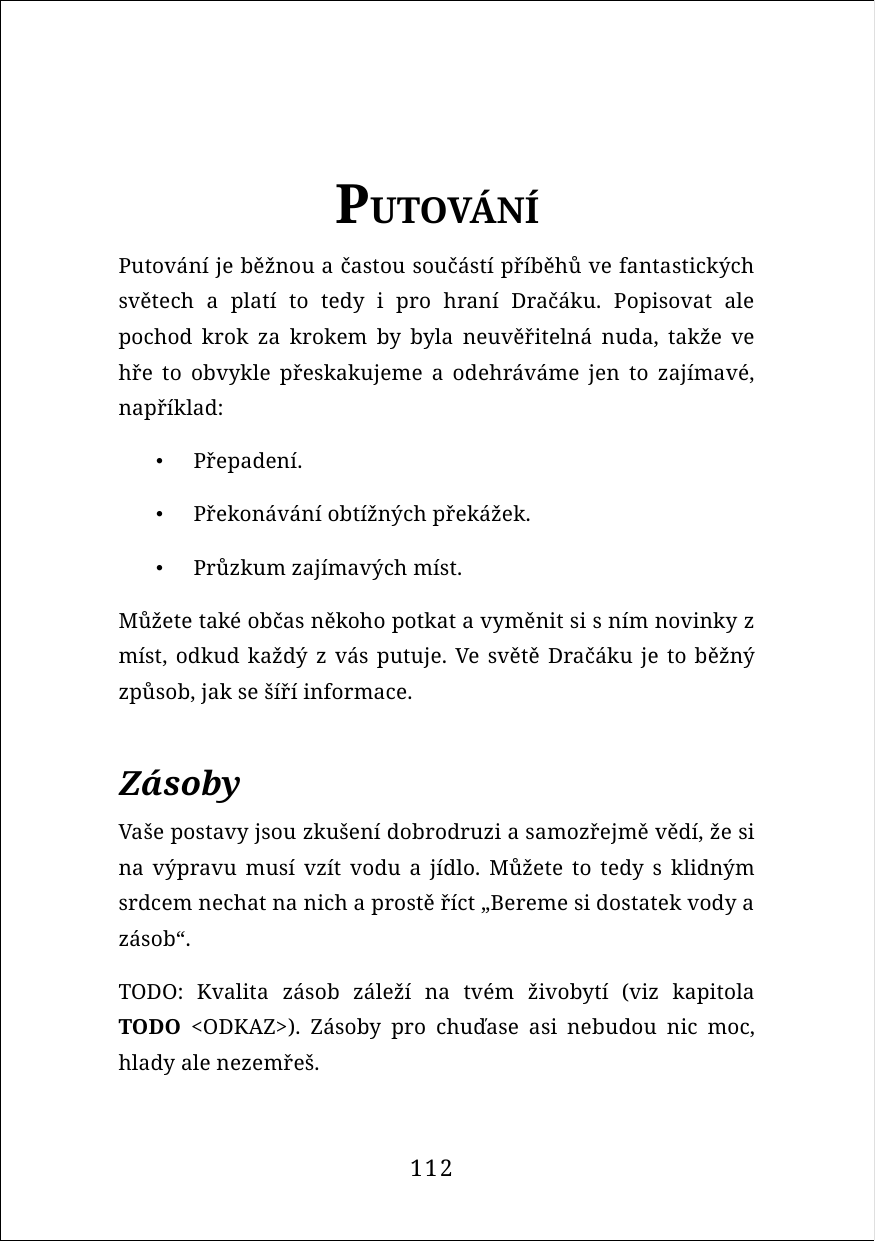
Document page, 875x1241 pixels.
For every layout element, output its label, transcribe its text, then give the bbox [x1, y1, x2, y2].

text Putování je běžnou a častou součástí příběhů ve fantastických světech a platí to tedy i pro hraní Dračáku. Popisovat ale pochod krok za krokem by byla neuvěřitelná nuda, takže ve hře to obvykle přeskakujeme a odehráváme jen to zajímavé, například: [118, 251, 756, 422]
subtitle Putování [118, 166, 756, 239]
list Přepadení. [156, 446, 756, 475]
list Průzkum zajímavých míst. [156, 553, 756, 581]
subtitle Zásoby [118, 760, 756, 805]
text Vaše postavy jsou zkušení dobrodruzi a samozřejmě vědí, že si na výpravu musí vzít vodu a jídlo. Můžete to tedy s klidným srdcem nechat na nich a prostě říct „Bereme si dostatek vody a zásob“. [118, 817, 756, 952]
text Můžete také občas někoho potkat a vyměnit si s ním novinky z míst, odkud každý z vás putuje. Ve světě Dračáku je to běžný způsob, jak se šíří informace. [118, 606, 756, 706]
text TODO: Kvalita zásob záleží na tvém živobytí (viz kapitola TODO <ODKAZ>). Zásoby pro chuďase asi nebudou nic moc, hlady ale nezemřeš. [118, 977, 756, 1076]
list Překonávání obtížných překážek. [156, 499, 756, 528]
